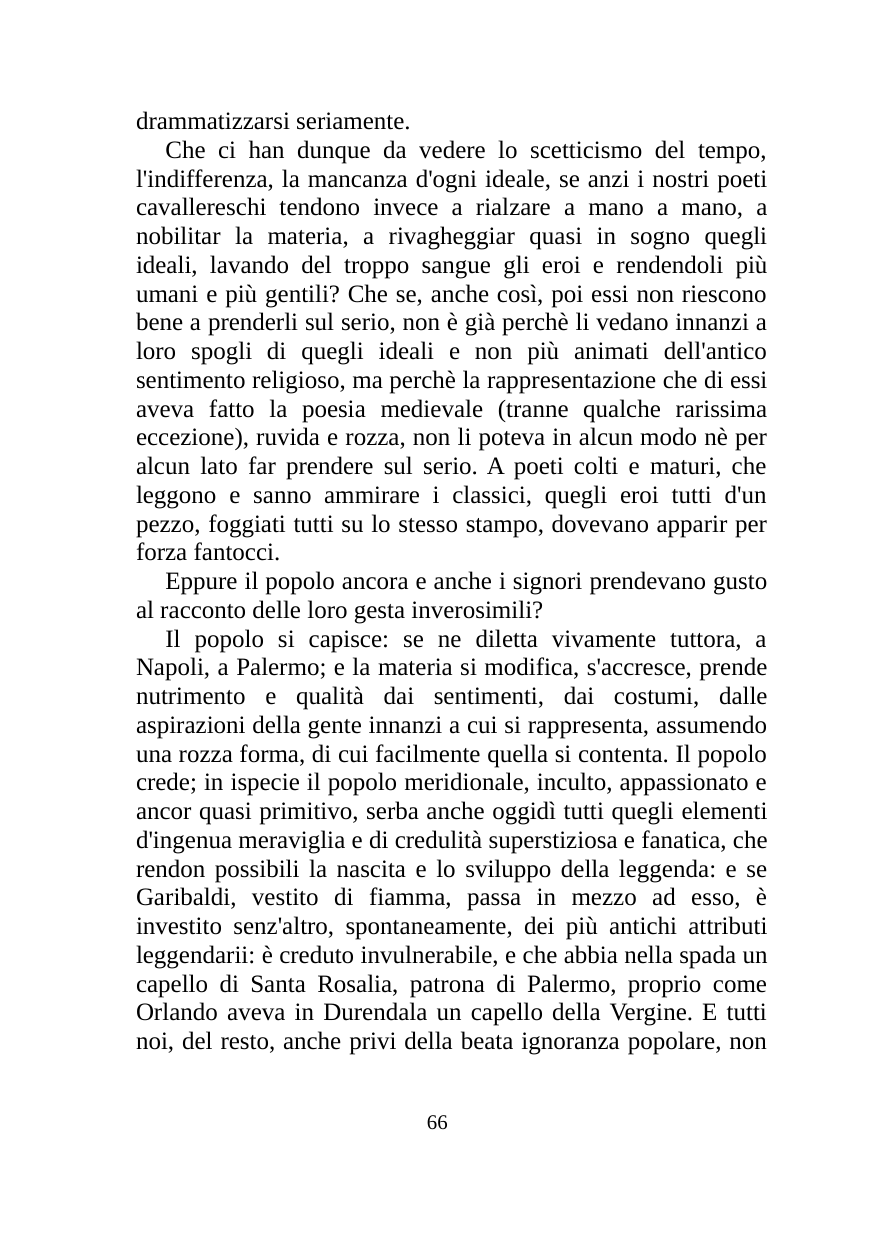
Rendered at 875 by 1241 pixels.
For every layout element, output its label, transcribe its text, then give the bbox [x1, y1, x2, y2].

text Eppure il popolo ancora e anche i signori prendevano gusto al racconto delle loro gesta inverosimili? [136, 566, 768, 624]
text Che ci han dunque da vedere lo scetticismo del tempo, l'indifferenza, la mancanza d'ogni ideale, se anzi i nostri poeti cavallereschi tendono invece a rialzare a mano a mano, a nobilitar la materia, a rivagheggiar quasi in sogno quegli ideali, lavando del troppo sangue gli eroi e rendendoli più umani e più gentili? Che se, anche così, poi essi non riescono bene a prenderli sul serio, non è già perchè li vedano innanzi a loro spogli di quegli ideali e non più animati dell'antico sentimento religioso, ma perchè la rappresentazione che di essi aveva fatto la poesia medievale (tranne qualche rarissima eccezione), ruvida e rozza, non li poteva in alcun modo nè per alcun lato far prendere sul serio. A poeti colti e maturi, che leggono e sanno ammirare i classici, quegli eroi tutti d'un pezzo, foggiati tutti su lo stesso stampo, dovevano apparir per forza fantocci. [136, 135, 768, 566]
text Il popolo si capisce: se ne diletta vivamente tuttora, a Napoli, a Palermo; e la materia si modifica, s'accresce, prende nutrimento e qualità dai sentimenti, dai costumi, dalle aspirazioni della gente innanzi a cui si rappresenta, assumendo una rozza forma, di cui facilmente quella si contenta. Il popolo crede; in ispecie il popolo meridionale, inculto, appassionato e ancor quasi primitivo, serba anche oggidì tutti quegli elementi d'ingenua meraviglia e di credulità superstiziosa e fanatica, che rendon possibili la nascita e lo sviluppo della leggenda: e se Garibaldi, vestito di fiamma, passa in mezzo ad esso, è investito senz'altro, spontaneamente, dei più antichi attributi leggendarii: è creduto invulnerabile, e che abbia nella spada un capello di Santa Rosalia, patrona di Palermo, proprio come Orlando aveva in Durendala un capello della Vergine. E tutti noi, del resto, anche privi della beata ignoranza popolare, non [136, 624, 768, 1055]
text drammatizzarsi seriamente. [136, 106, 768, 135]
